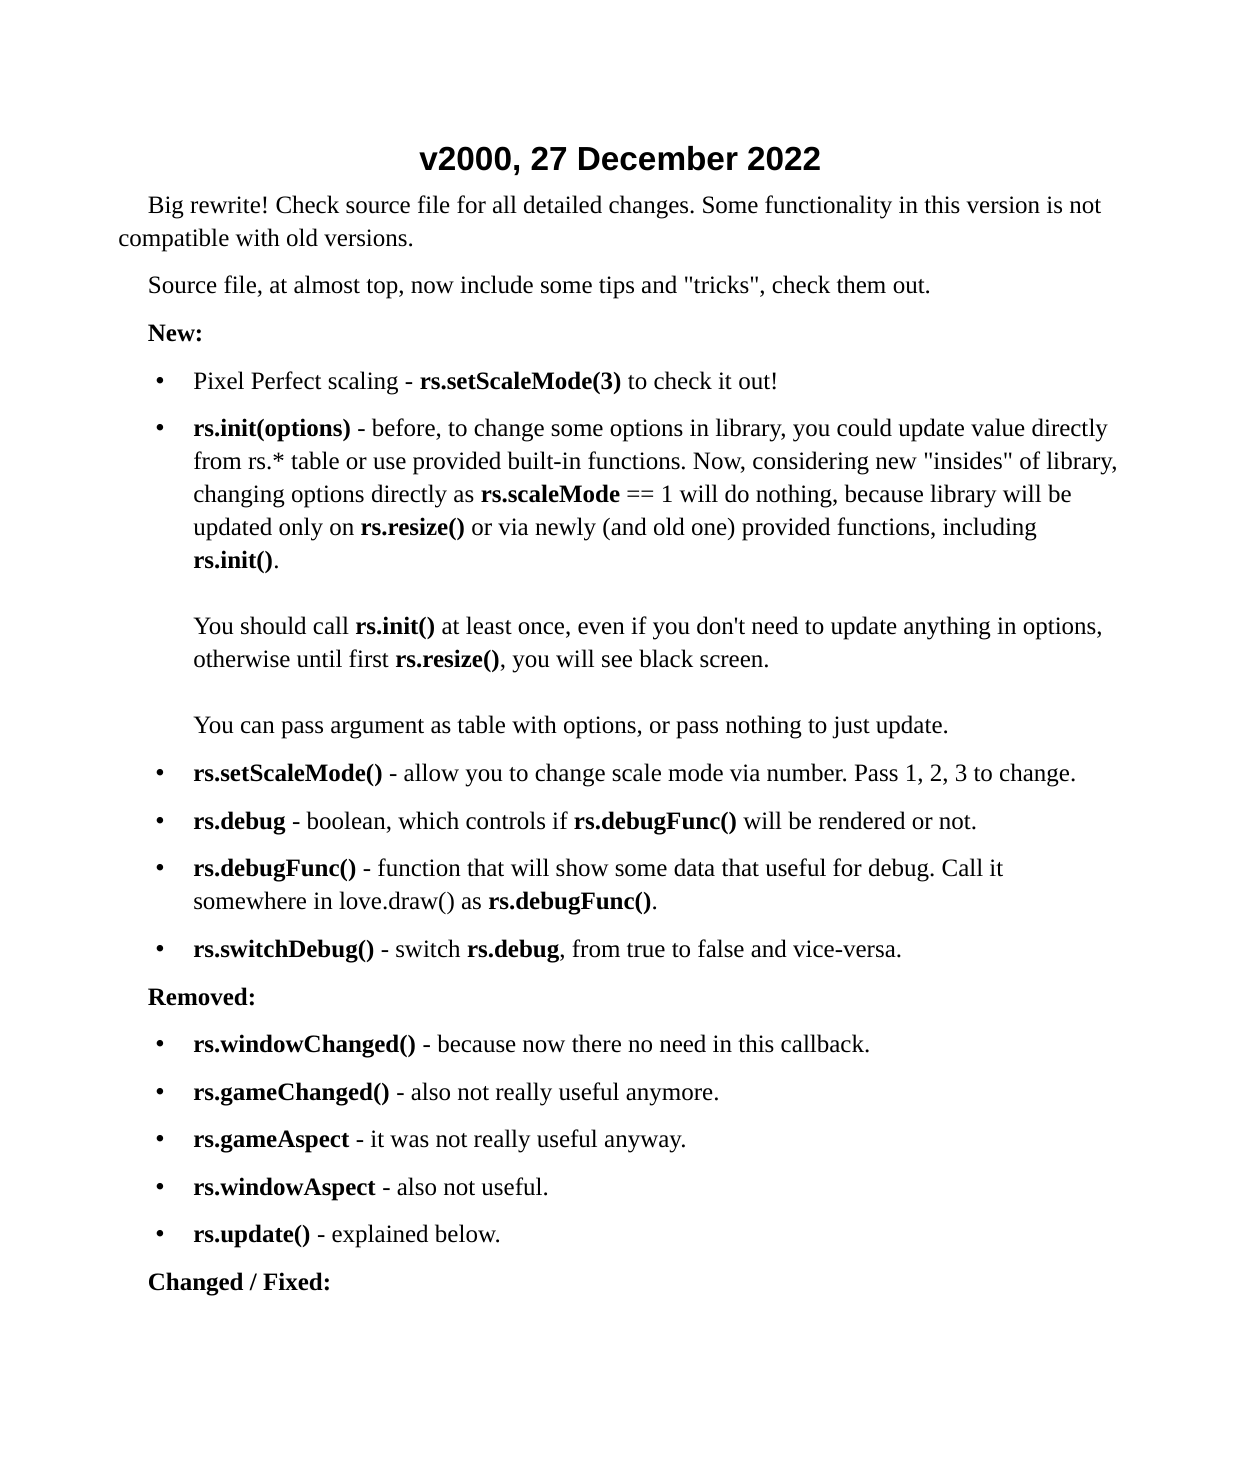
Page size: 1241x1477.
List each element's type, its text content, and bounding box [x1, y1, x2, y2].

text Changed / Fixed: [118, 1267, 1122, 1296]
text Big rewrite! Check source file for all detailed changes. Some functionality in this version is not compatible with old versions. [118, 190, 1122, 252]
list rs.gameChanged() - also not really useful anymore. [156, 1077, 1122, 1106]
list rs.switchDebug() - switch rs.debug, from true to false and vice-versa. [156, 934, 1122, 963]
list Pixel Perfect scaling - rs.setScaleMode(3) to check it out! [156, 366, 1122, 394]
list rs.debug - boolean, which controls if rs.debugFunc() will be rendered or not. [156, 806, 1122, 834]
subtitle v2000, 27 December 2022 [118, 139, 1122, 177]
list rs.setScaleMode() - allow you to change scale mode via number. Pass 1, 2, 3 to change. [156, 758, 1122, 787]
text New: [118, 318, 1122, 347]
list rs.gameAspect - it was not really useful anyway. [156, 1124, 1122, 1153]
list rs.windowChanged() - because now there no need in this callback. [156, 1029, 1122, 1058]
list rs.debugFunc() - function that will show some data that useful for debug. Call it somewhere in love.draw() as rs.debugFunc(). [156, 853, 1122, 915]
list rs.update() - explained below. [156, 1219, 1122, 1248]
list rs.init(options) - before, to change some options in library, you could update value directly from rs.* table or use provided built-in functions. Now, considering new "insides" of library, changing options directly as rs.scaleMode == 1 will do nothing, because library will be updated only on rs.resize() or via newly (and old one) provided functions, including rs.init(). You should call rs.init() at least once, even if you don't need to update anything in options, otherwise until first rs.resize(), you will see black screen. You can pass argument as table with options, or pass nothing to just update. [156, 413, 1122, 739]
list rs.windowAspect - also not useful. [156, 1172, 1122, 1201]
text Removed: [118, 982, 1122, 1010]
text Source file, at almost top, now include some tips and "tricks", check them out. [118, 271, 1122, 299]
